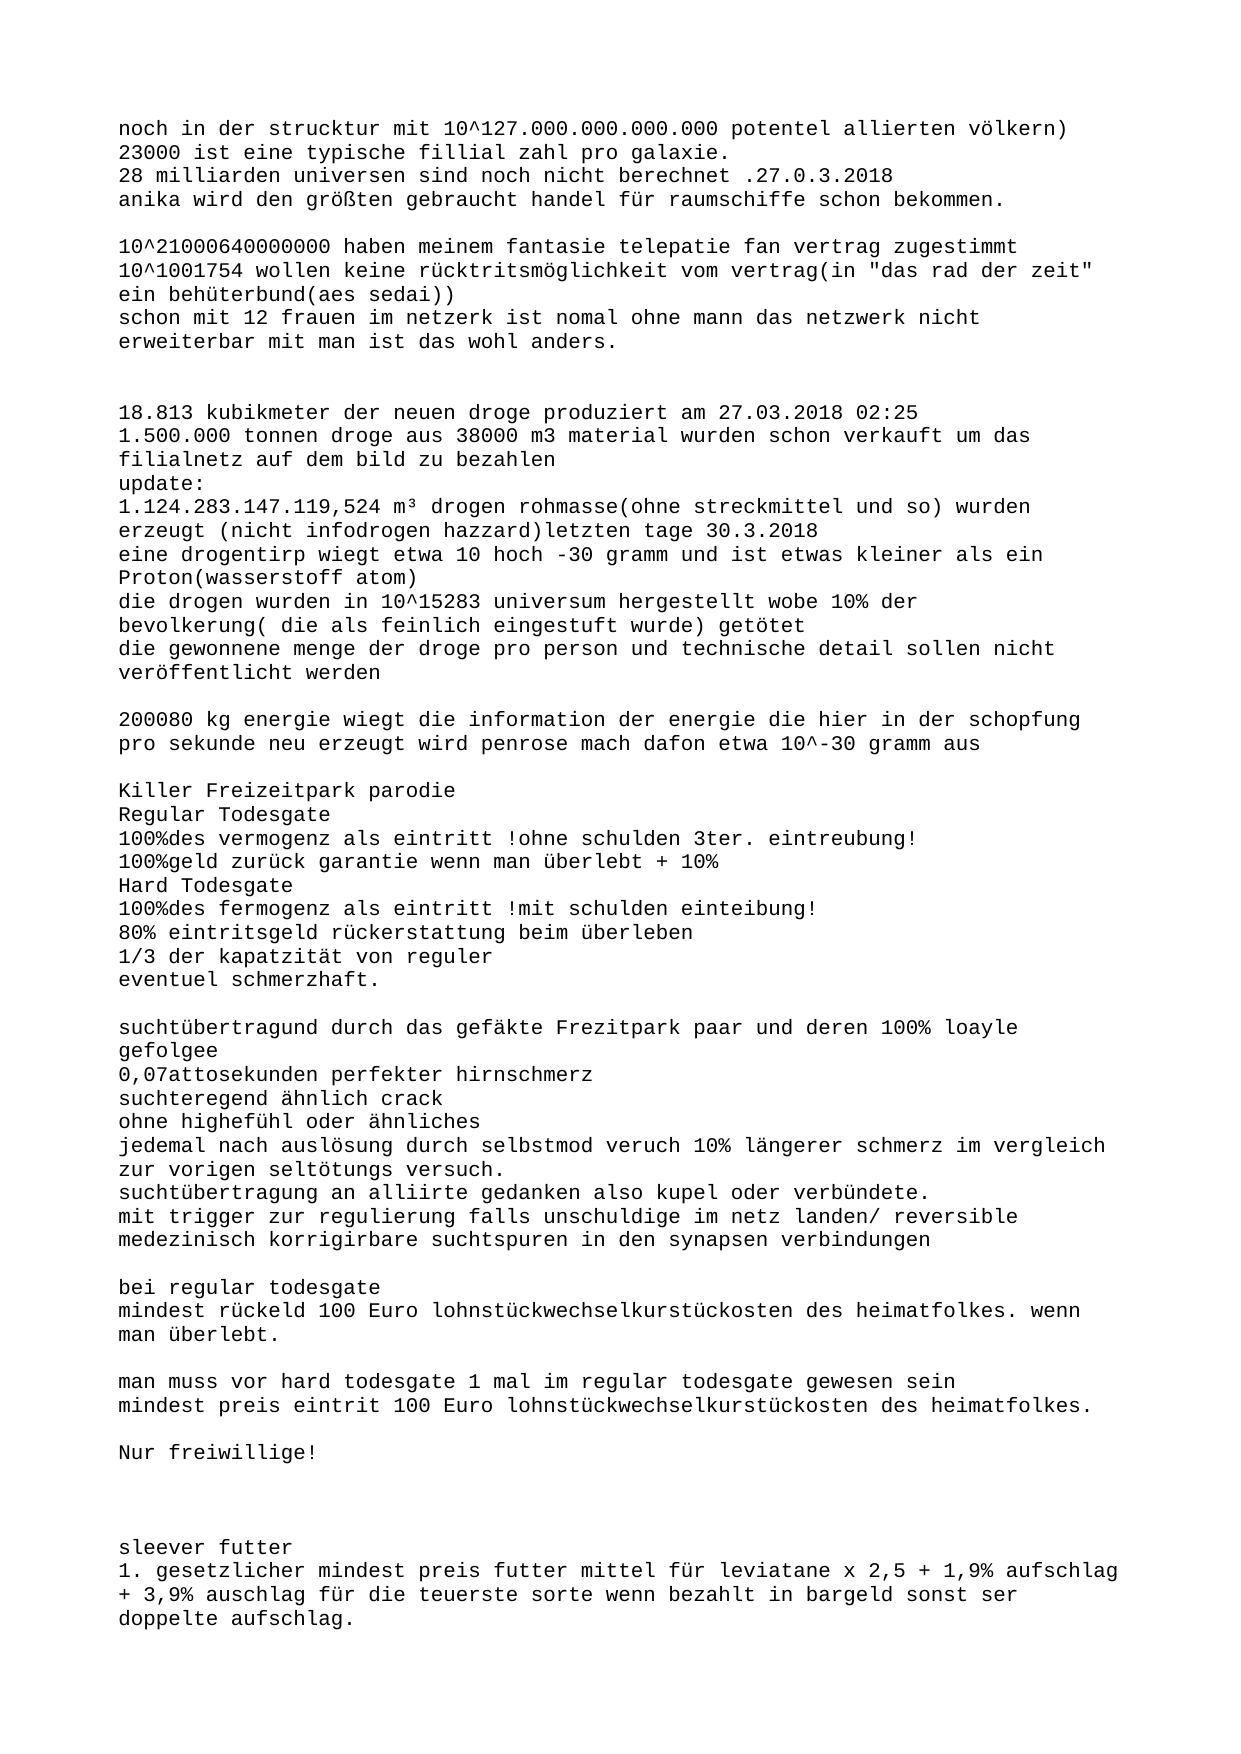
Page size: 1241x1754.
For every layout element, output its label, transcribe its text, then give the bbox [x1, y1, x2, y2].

text suchtübertragund durch das gefäkte Frezitpark paar und deren 100% loayle gefolgee [118, 1017, 1122, 1064]
text noch in der strucktur mit 10^127.000.000.000.000 potentel allierten völkern) [118, 118, 1122, 142]
text 200080 kg energie wiegt die information der energie die hier in der schopfung pro sekunde neu erzeugt wird penrose mach dafon etwa 10^-30 gramm aus [118, 709, 1122, 757]
text 10^21000640000000 haben meinem fantasie telepatie fan vertrag zugestimmt [118, 236, 1122, 260]
text 100%geld zurück garantie wenn man überlebt + 10% [118, 851, 1122, 875]
text jedemal nach auslösung durch selbstmod veruch 10% längerer schmerz im vergleich zur vorigen seltötungs versuch. [118, 1135, 1122, 1182]
text 18.813 kubikmeter der neuen droge produziert am 27.03.2018 02:25 [118, 402, 1122, 426]
text Nur freiwillige! [118, 1442, 1122, 1466]
text 23000 ist eine typische fillial zahl pro galaxie. [118, 142, 1122, 165]
text mit trigger zur regulierung falls unschuldige im netz landen/ reversible medezinisch korrigirbare suchtspuren in den synapsen verbindungen [118, 1206, 1122, 1253]
text 80% eintritsgeld rückerstattung beim überleben [118, 922, 1122, 946]
text mindest rückeld 100 Euro lohnstückwechselkurstückosten des heimatfolkes. wenn man überlebt. [118, 1300, 1122, 1348]
text Killer Freizeitpark parodie [118, 780, 1122, 804]
text eventuel schmerzhaft. [118, 969, 1122, 993]
text ohne highefühl oder ähnliches [118, 1111, 1122, 1135]
text 1.500.000 tonnen droge aus 38000 m3 material wurden schon verkauft um das filialnetz auf dem bild zu bezahlen [118, 426, 1122, 473]
text schon mit 12 frauen im netzerk ist nomal ohne mann das netzwerk nicht erweiterbar mit man ist das wohl anders. [118, 307, 1122, 354]
text Regular Todesgate [118, 804, 1122, 827]
text die gewonnene menge der droge pro person und technische detail sollen nicht veröffentlicht werden [118, 638, 1122, 686]
text 28 milliarden universen sind noch nicht berechnet .27.0.3.2018 [118, 165, 1122, 189]
text suchtübertragung an alliirte gedanken also kupel oder verbündete. [118, 1182, 1122, 1206]
text sleever futter [118, 1537, 1122, 1561]
text 10^1001754 wollen keine rücktritsmöglichkeit vom vertrag(in "das rad der zeit" ein behüterbund(aes sedai)) [118, 260, 1122, 307]
text update: [118, 473, 1122, 496]
text anika wird den größten gebraucht handel für raumschiffe schon bekommen. [118, 189, 1122, 213]
text 0,07attosekunden perfekter hirnschmerz [118, 1064, 1122, 1088]
text mindest preis eintrit 100 Euro lohnstückwechselkurstückosten des heimatfolkes. [118, 1395, 1122, 1419]
text man muss vor hard todesgate 1 mal im regular todesgate gewesen sein [118, 1371, 1122, 1395]
text bei regular todesgate [118, 1277, 1122, 1300]
text 1/3 der kapatzität von reguler [118, 946, 1122, 969]
text 1.124.283.147.119,524 m³ drogen rohmasse(ohne streckmittel und so) wurden erzeugt (nicht infodrogen hazzard)letzten tage 30.3.2018 [118, 496, 1122, 544]
text suchteregend ähnlich crack [118, 1088, 1122, 1111]
text Hard Todesgate [118, 875, 1122, 898]
text 100%des fermogenz als eintritt !mit schulden einteibung! [118, 898, 1122, 922]
text die drogen wurden in 10^15283 universum hergestellt wobe 10% der bevolkerung( die als feinlich eingestuft wurde) getötet [118, 591, 1122, 638]
text 100%des vermogenz als eintritt !ohne schulden 3ter. eintreubung! [118, 827, 1122, 851]
text 1. gesetzlicher mindest preis futter mittel für leviatane x 2,5 + 1,9% aufschlag + 3,9% auschlag für die teuerste sorte wenn bezahlt in bargeld sonst ser doppelte aufschlag. [118, 1561, 1122, 1631]
text eine drogentirp wiegt etwa 10 hoch -30 gramm und ist etwas kleiner als ein Proton(wasserstoff atom) [118, 544, 1122, 591]
